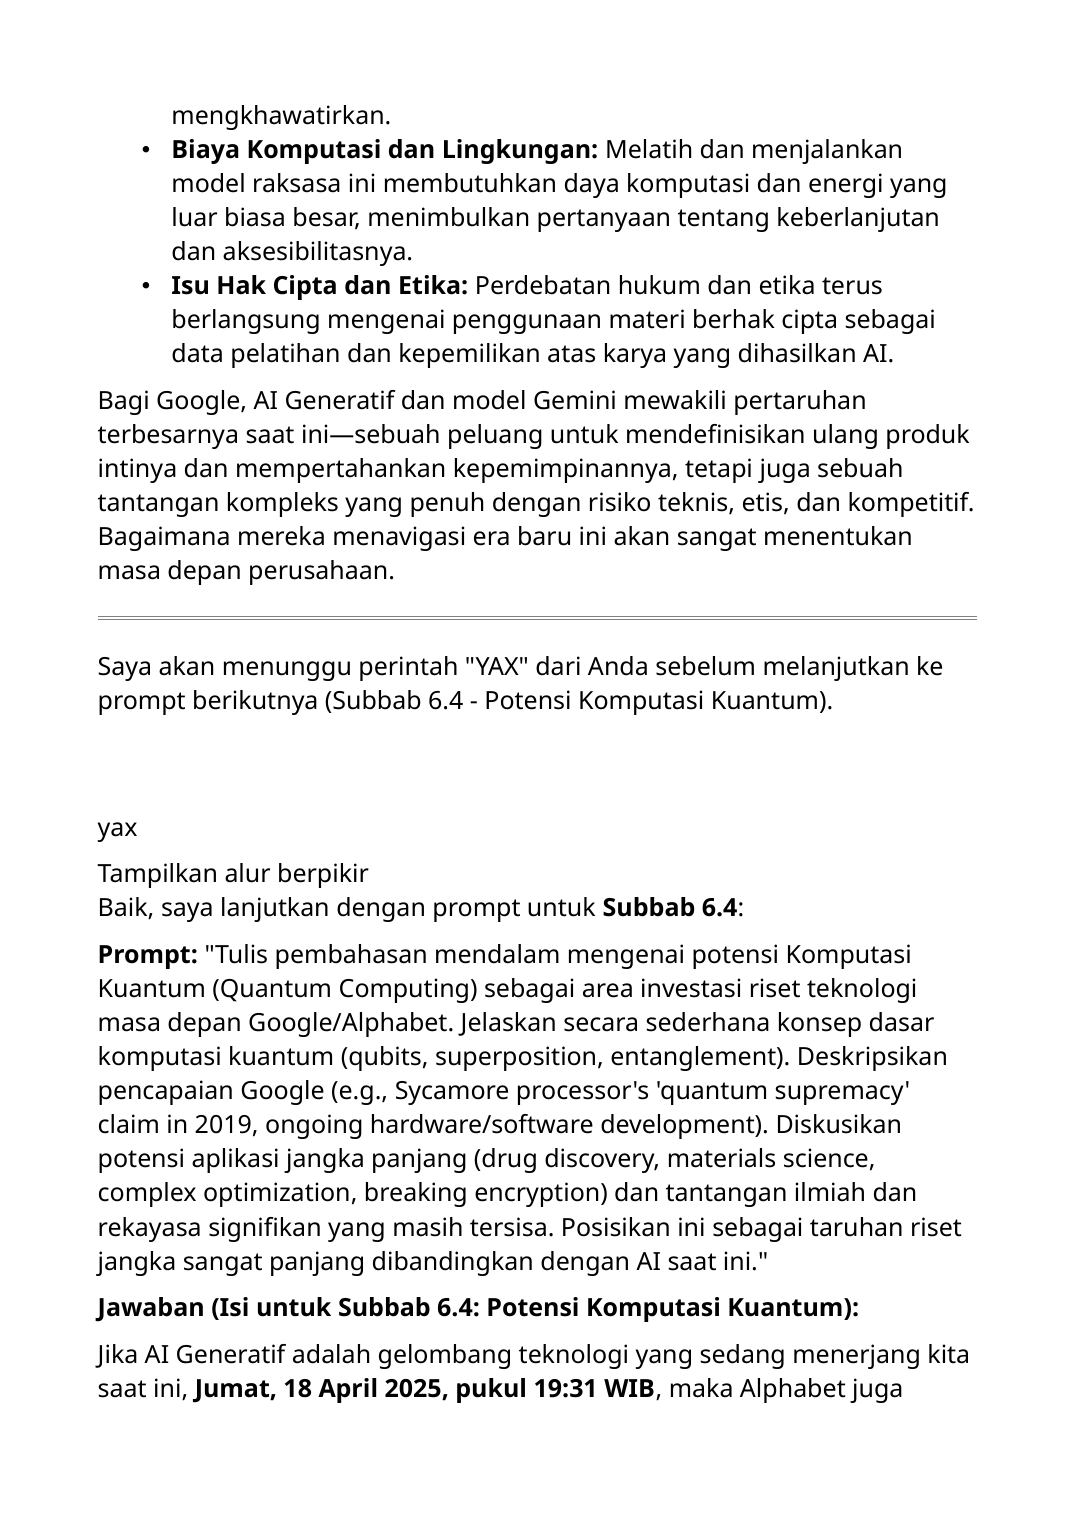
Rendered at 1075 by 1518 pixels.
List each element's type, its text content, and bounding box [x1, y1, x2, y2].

list mengkhawatirkan. [142, 97, 977, 132]
text Jawaban (Isi untuk Subbab 6.4: Potensi Komputasi Kuantum): [97, 1290, 977, 1324]
list Isu Hak Cipta dan Etika: Perdebatan hukum dan etika terus berlangsung mengenai penggunaan materi berhak cipta sebagai data pelatihan dan kepemilikan atas karya yang dihasilkan AI. [142, 268, 977, 370]
text Baik, saya lanjutkan dengan prompt untuk Subbab 6.4: [97, 890, 977, 924]
text Prompt: "Tulis pembahasan mendalam mengenai potensi Komputasi Kuantum (Quantum Computing) sebagai area investasi riset teknologi masa depan Google/Alphabet. Jelaskan secara sederhana konsep dasar komputasi kuantum (qubits, superposition, entanglement). Deskripsikan pencapaian Google (e.g., Sycamore processor's 'quantum supremacy' claim in 2019, ongoing hardware/software development). Diskusikan potensi aplikasi jangka panjang (drug discovery, materials science, complex optimization, breaking encryption) dan tantangan ilmiah dan rekayasa signifikan yang masih tersisa. Posisikan ini sebagai taruhan riset jangka sangat panjang dibandingkan dengan AI saat ini." [97, 937, 977, 1277]
text Saya akan menunggu perintah "YAX" dari Anda sebelum melanjutkan ke prompt berikutnya (Subbab 6.4 - Potensi Komputasi Kuantum). [97, 648, 977, 716]
text Bagi Google, AI Generatif dan model Gemini mewakili pertaruhan terbesarnya saat ini—sebuah peluang untuk mendefinisikan ulang produk intinya dan mempertahankan kepemimpinannya, tetapi juga sebuah tantangan kompleks yang penuh dengan risiko teknis, etis, dan kompetitif. Bagaimana mereka menavigasi era baru ini akan sangat menentukan masa depan perusahaan. [97, 382, 977, 587]
list Biaya Komputasi dan Lingkungan: Melatih dan menjalankan model raksasa ini membutuhkan daya komputasi dan energi yang luar biasa besar, menimbulkan pertanyaan tentang keberlanjutan dan aksesibilitasnya. [142, 132, 977, 268]
text yax [97, 809, 977, 843]
text Jika AI Generatif adalah gelombang teknologi yang sedang menerjang kita saat ini, Jumat, 18 April 2025, pukul 19:31 WIB, maka Alphabet juga [97, 1336, 977, 1404]
text Tampilkan alur berpikir [97, 856, 977, 890]
